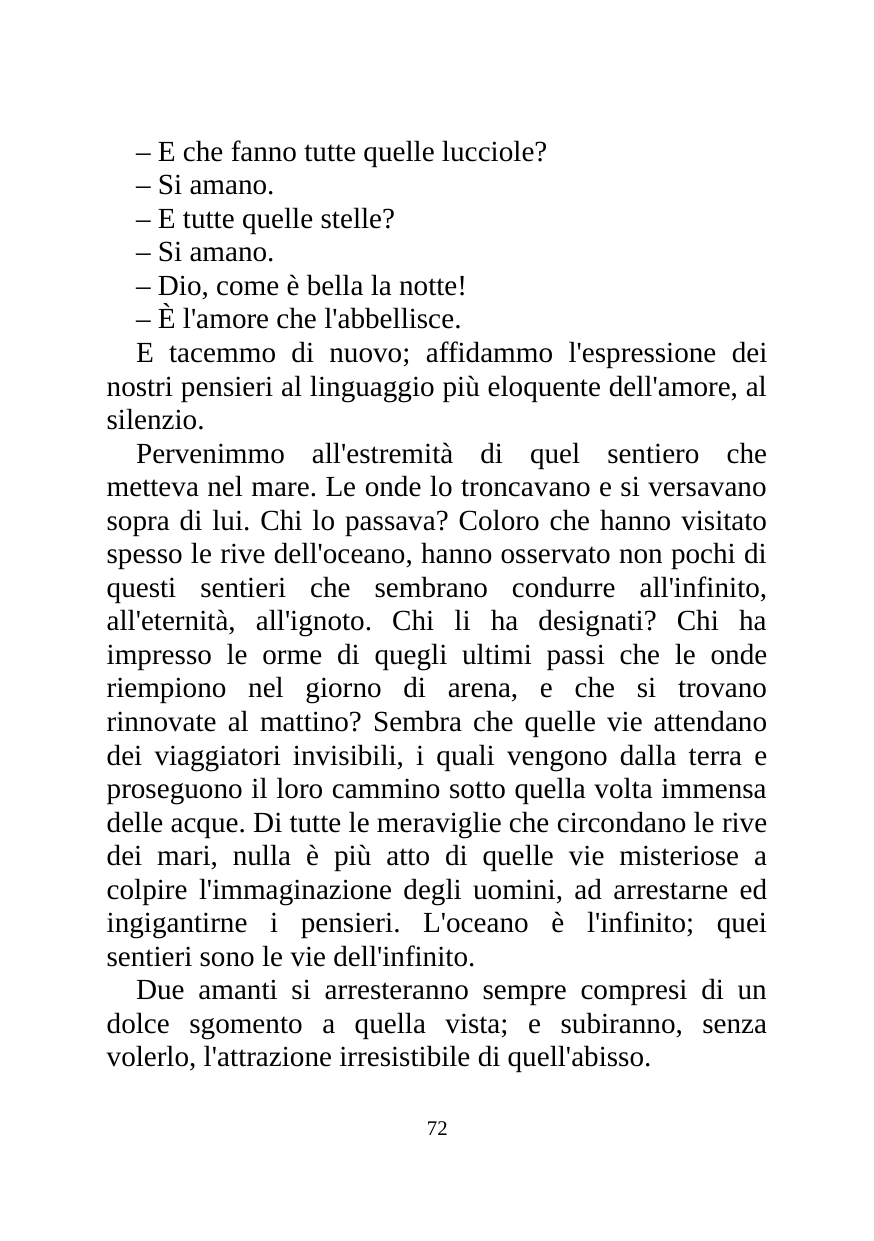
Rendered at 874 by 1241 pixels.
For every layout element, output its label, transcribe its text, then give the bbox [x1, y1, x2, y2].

text E tacemmo di nuovo; affidammo l'espressione dei nostri pensieri al linguaggio più eloquente dell'amore, al silenzio. [106, 335, 768, 436]
text – E tutte quelle stelle? [106, 201, 768, 234]
text – Dio, come è bella la notte! [106, 268, 768, 302]
text – È l'amore che l'abbellisce. [106, 302, 768, 335]
text – Si amano. [106, 167, 768, 201]
text Pervenimmo all'estremità di quel sentiero che metteva nel mare. Le onde lo troncavano e si versavano sopra di lui. Chi lo passava? Coloro che hanno visitato spesso le rive dell'oceano, hanno osservato non pochi di questi sentieri che sembrano condurre all'infinito, all'eternità, all'ignoto. Chi li ha designati? Chi ha impresso le orme di quegli ultimi passi che le onde riempiono nel giorno di arena, e che si trovano rinnovate al mattino? Sembra che quelle vie attendano dei viaggiatori invisibili, i quali vengono dalla terra e proseguono il loro cammino sotto quella volta immensa delle acque. Di tutte le meraviglie che circondano le rive dei mari, nulla è più atto di quelle vie misteriose a colpire l'immaginazione degli uomini, ad arrestarne ed ingigantirne i pensieri. L'oceano è l'infinito; quei sentieri sono le vie dell'infinito. [106, 436, 768, 972]
text – Si amano. [106, 234, 768, 268]
text – E che fanno tutte quelle lucciole? [106, 134, 768, 167]
text Due amanti si arresteranno sempre compresi di un dolce sgomento a quella vista; e subiranno, senza volerlo, l'attrazione irresistibile di quell'abisso. [106, 972, 768, 1073]
